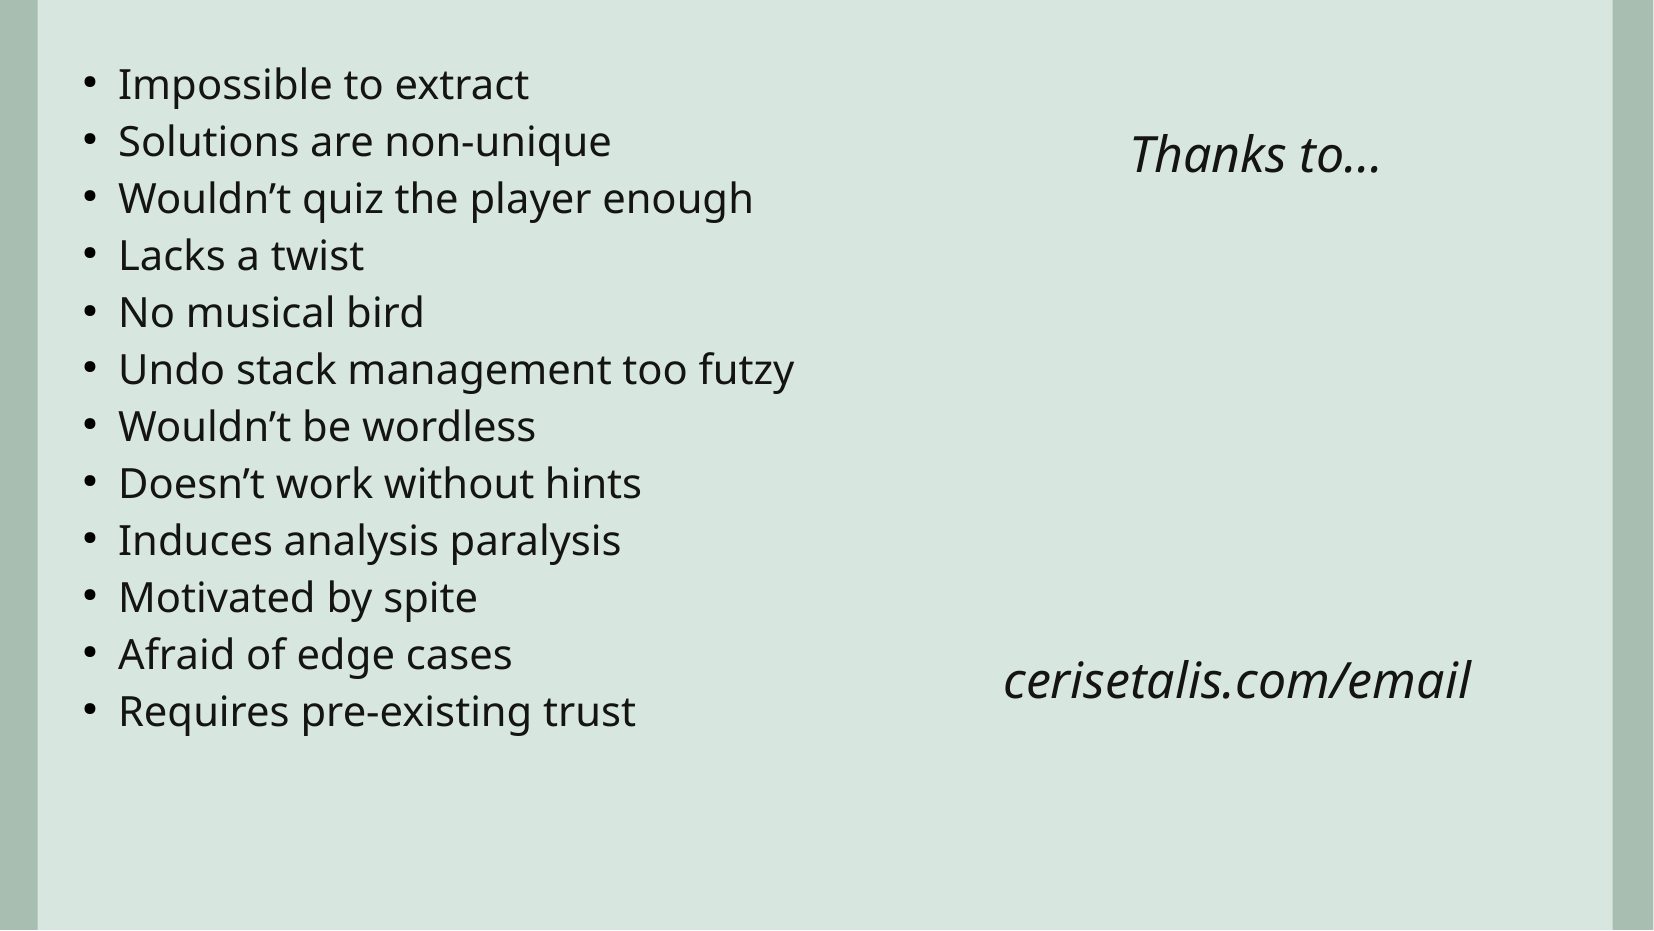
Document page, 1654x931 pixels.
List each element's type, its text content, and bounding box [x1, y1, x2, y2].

subtitle Impossible to extract Solutions are non-unique Wouldn’t quiz the player enough Lacks a twist No musical bird Undo stack management too futzy Wouldn’t be wordless Doesn’t work without hints Induces analysis paralysis Motivated by spite Afraid of edge cases Requires pre-existing trust [82, 37, 1576, 757]
text_box cerisetalis.com/email [975, 637, 1501, 774]
text_box Thanks to... [1087, 111, 1426, 188]
